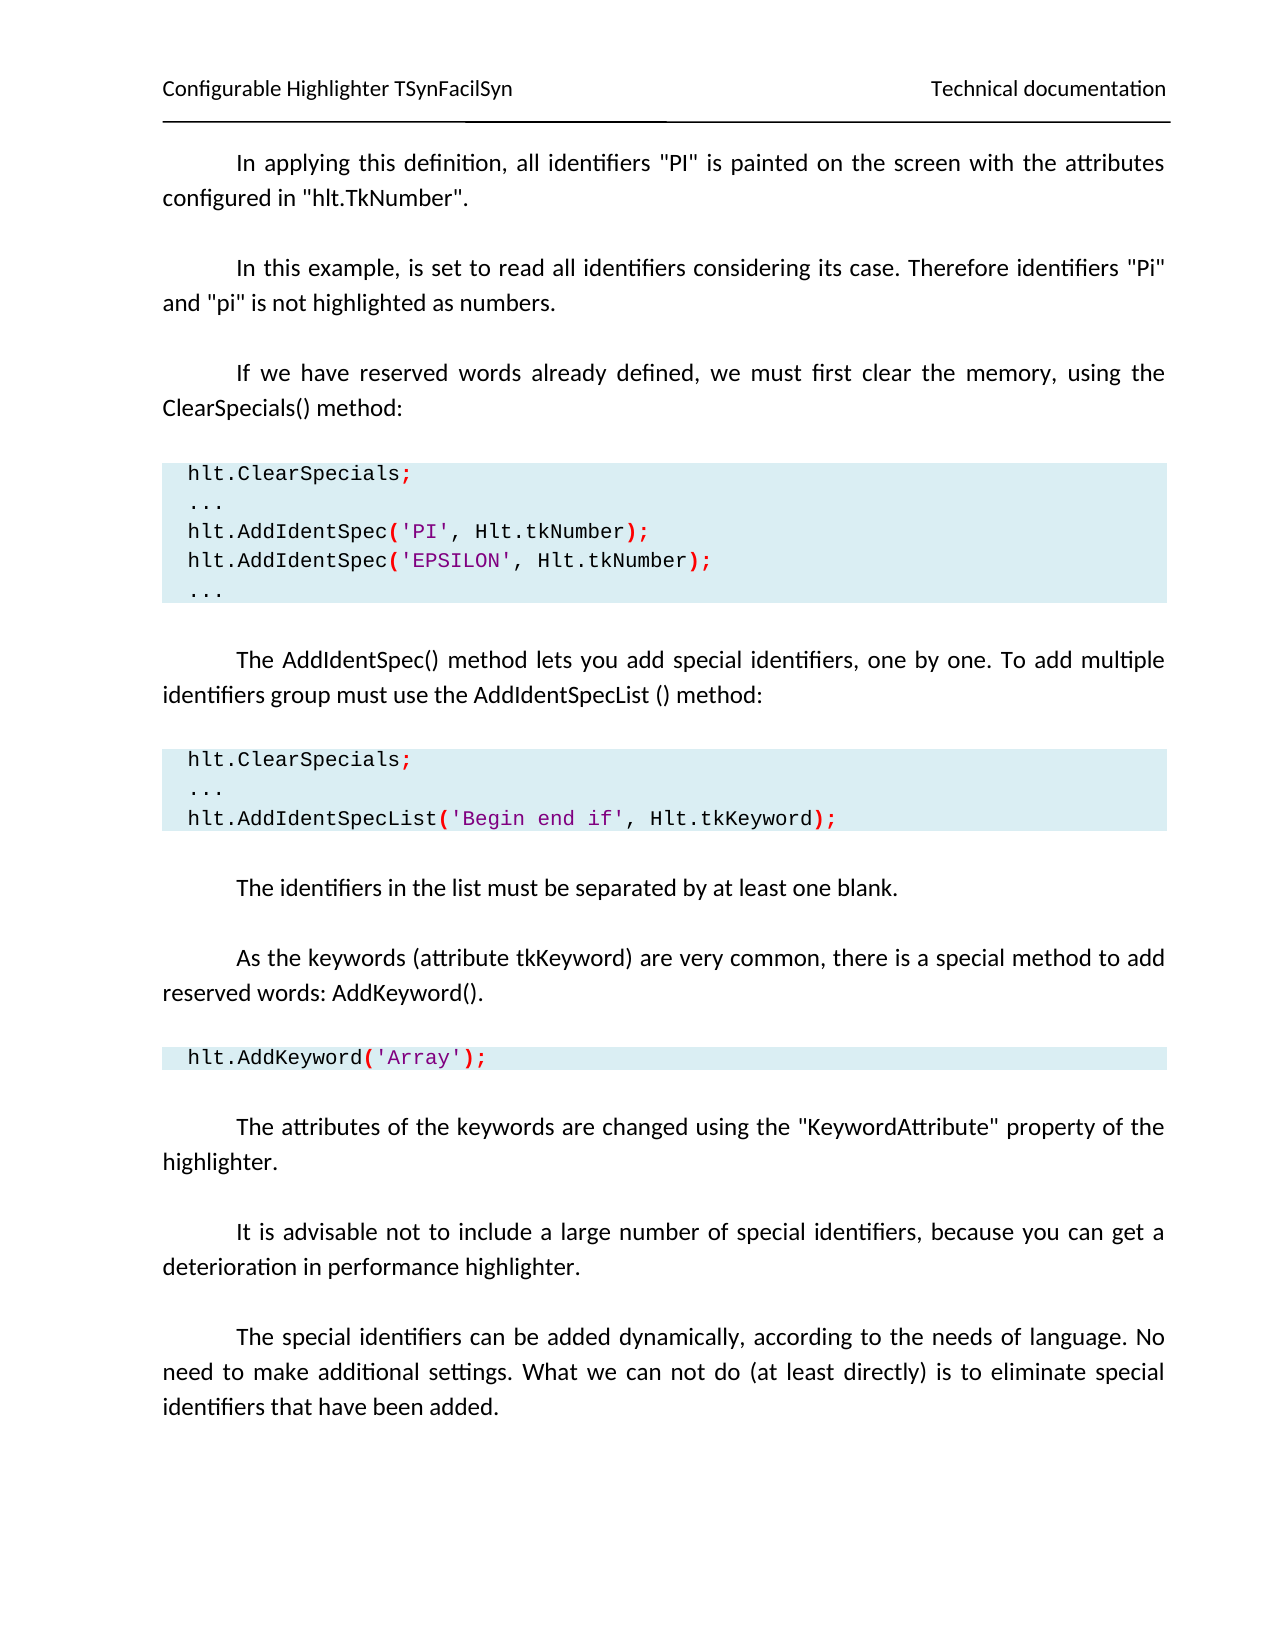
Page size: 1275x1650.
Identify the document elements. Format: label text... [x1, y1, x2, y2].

text hlt.AddIdentSpec('PI', Hlt.tkNumber); [162, 521, 1167, 545]
text In applying this definition, all identifiers "PI" is painted on the screen with the attributes configured in "hlt.TkNumber". [162, 148, 1167, 213]
text hlt.ClearSpecials; [162, 463, 1167, 486]
text ... [162, 778, 1167, 802]
text hlt.AddKeyword('Array'); [162, 1047, 1167, 1070]
text The attributes of the keywords are changed using the "KeywordAttribute" property of the highlighter. [162, 1111, 1167, 1177]
text It is advisable not to include a large number of special identifiers, because you can get a deterioration in performance highlighter. [162, 1216, 1167, 1282]
text As the keywords (attribute tkKeyword) are very common, there is a special method to add reserved words: AddKeyword(). [162, 942, 1167, 1007]
text hlt.AddIdentSpecList('Begin end if', Hlt.tkKeyword); [162, 807, 1167, 831]
text The identifiers in the list must be separated by at least one blank. [162, 872, 1167, 902]
text ... [162, 580, 1167, 603]
text hlt.ClearSpecials; [162, 749, 1167, 773]
text If we have reserved words already defined, we must first clear the memory, using the ClearSpecials() method: [162, 358, 1167, 423]
text hlt.AddIdentSpec('EPSILON', Hlt.tkNumber); [162, 550, 1167, 574]
text The special identifiers can be added dynamically, according to the needs of language. No need to make additional settings. What we can not do (at least directly) is to eliminate special identifiers that have been added. [162, 1321, 1167, 1422]
text ... [162, 492, 1167, 516]
text The AddIdentSpec() method lets you add special identifiers, one by one. To add multiple identifiers group must use the AddIdentSpecList () method: [162, 644, 1167, 709]
text In this example, is set to read all identifiers considering its case. Therefore identifiers "Pi" and "pi" is not highlighted as numbers. [162, 253, 1167, 318]
